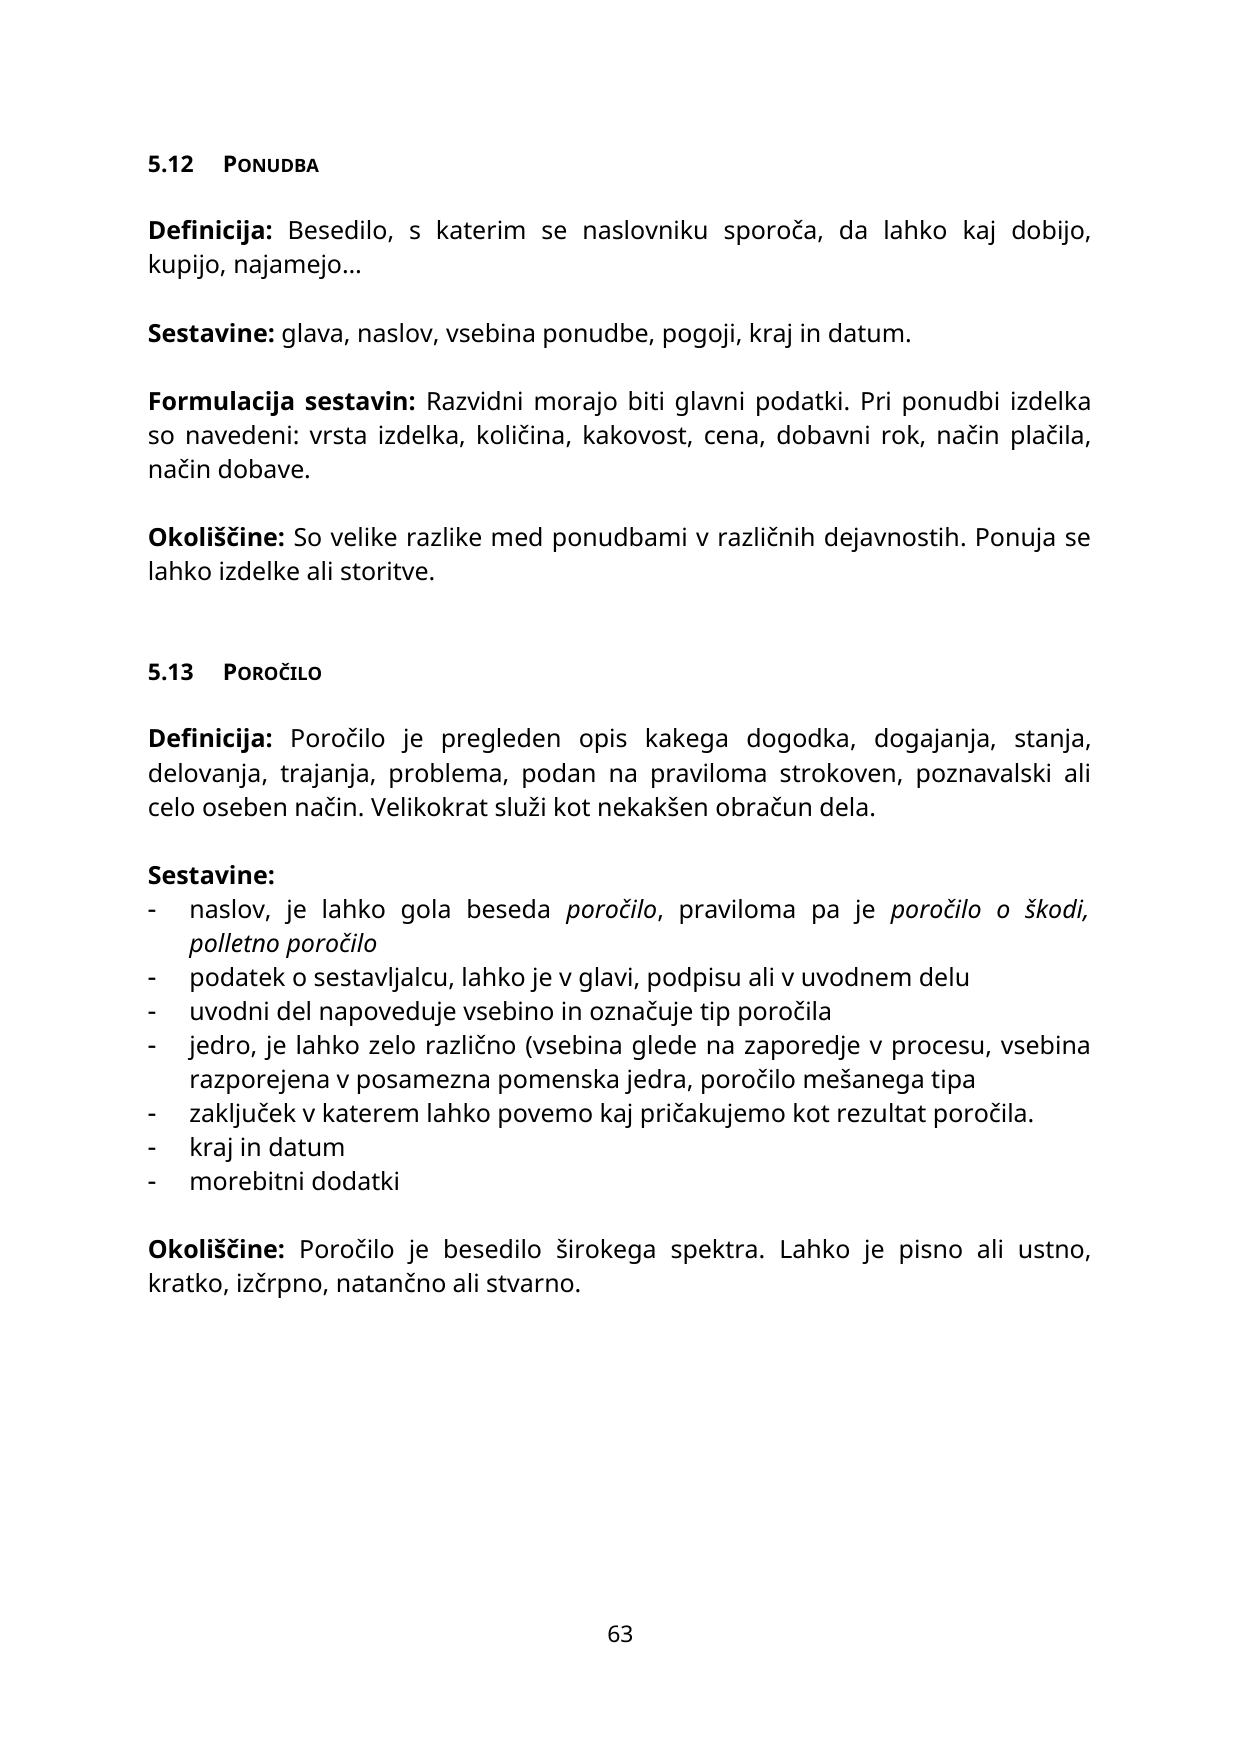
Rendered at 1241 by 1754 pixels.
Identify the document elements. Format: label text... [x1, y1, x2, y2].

text Formulacija sestavin: Razvidni morajo biti glavni podatki. Pri ponudbi izdelka so navedeni: vrsta izdelka, količina, kakovost, cena, dobavni rok, način plačila, način dobave. [148, 383, 1092, 486]
text Okoliščine: Poročilo je besedilo širokega spektra. Lahko je pisno ali ustno, kratko, izčrpno, natančno ali stvarno. [148, 1232, 1092, 1300]
subtitle Ponudba [148, 148, 1092, 179]
list kraj in datum [148, 1130, 1092, 1164]
text Okoliščine: So velike razlike med ponudbami v različnih dejavnostih. Ponuja se lahko izdelke ali storitve. [148, 519, 1092, 588]
list uvodni del napoveduje vsebino in označuje tip poročila [148, 994, 1092, 1028]
list podatek o sestavljalcu, lahko je v glavi, podpisu ali v uvodnem delu [148, 959, 1092, 994]
list zaključek v katerem lahko povemo kaj pričakujemo kot rezultat poročila. [148, 1096, 1092, 1130]
subtitle Poročilo [148, 656, 1092, 687]
text Sestavine: glava, naslov, vsebina ponudbe, pogoji, kraj in datum. [148, 315, 1092, 349]
text Definicija: Besedilo, s katerim se naslovniku sporoča, da lahko kaj dobijo, kupijo, najamejo… [148, 213, 1092, 281]
text Sestavine: [148, 857, 1092, 891]
list jedro, je lahko zelo različno (vsebina glede na zaporedje v procesu, vsebina razporejena v posamezna pomenska jedra, poročilo mešanega tipa [148, 1028, 1092, 1096]
list morebitni dodatki [148, 1164, 1092, 1198]
text Definicija: Poročilo je pregleden opis kakega dogodka, dogajanja, stanja, delovanja, trajanja, problema, podan na praviloma strokoven, poznavalski ali celo oseben način. Velikokrat služi kot nekakšen obračun dela. [148, 721, 1092, 823]
list naslov, je lahko gola beseda poročilo, praviloma pa je poročilo o škodi, polletno poročilo [148, 891, 1092, 959]
